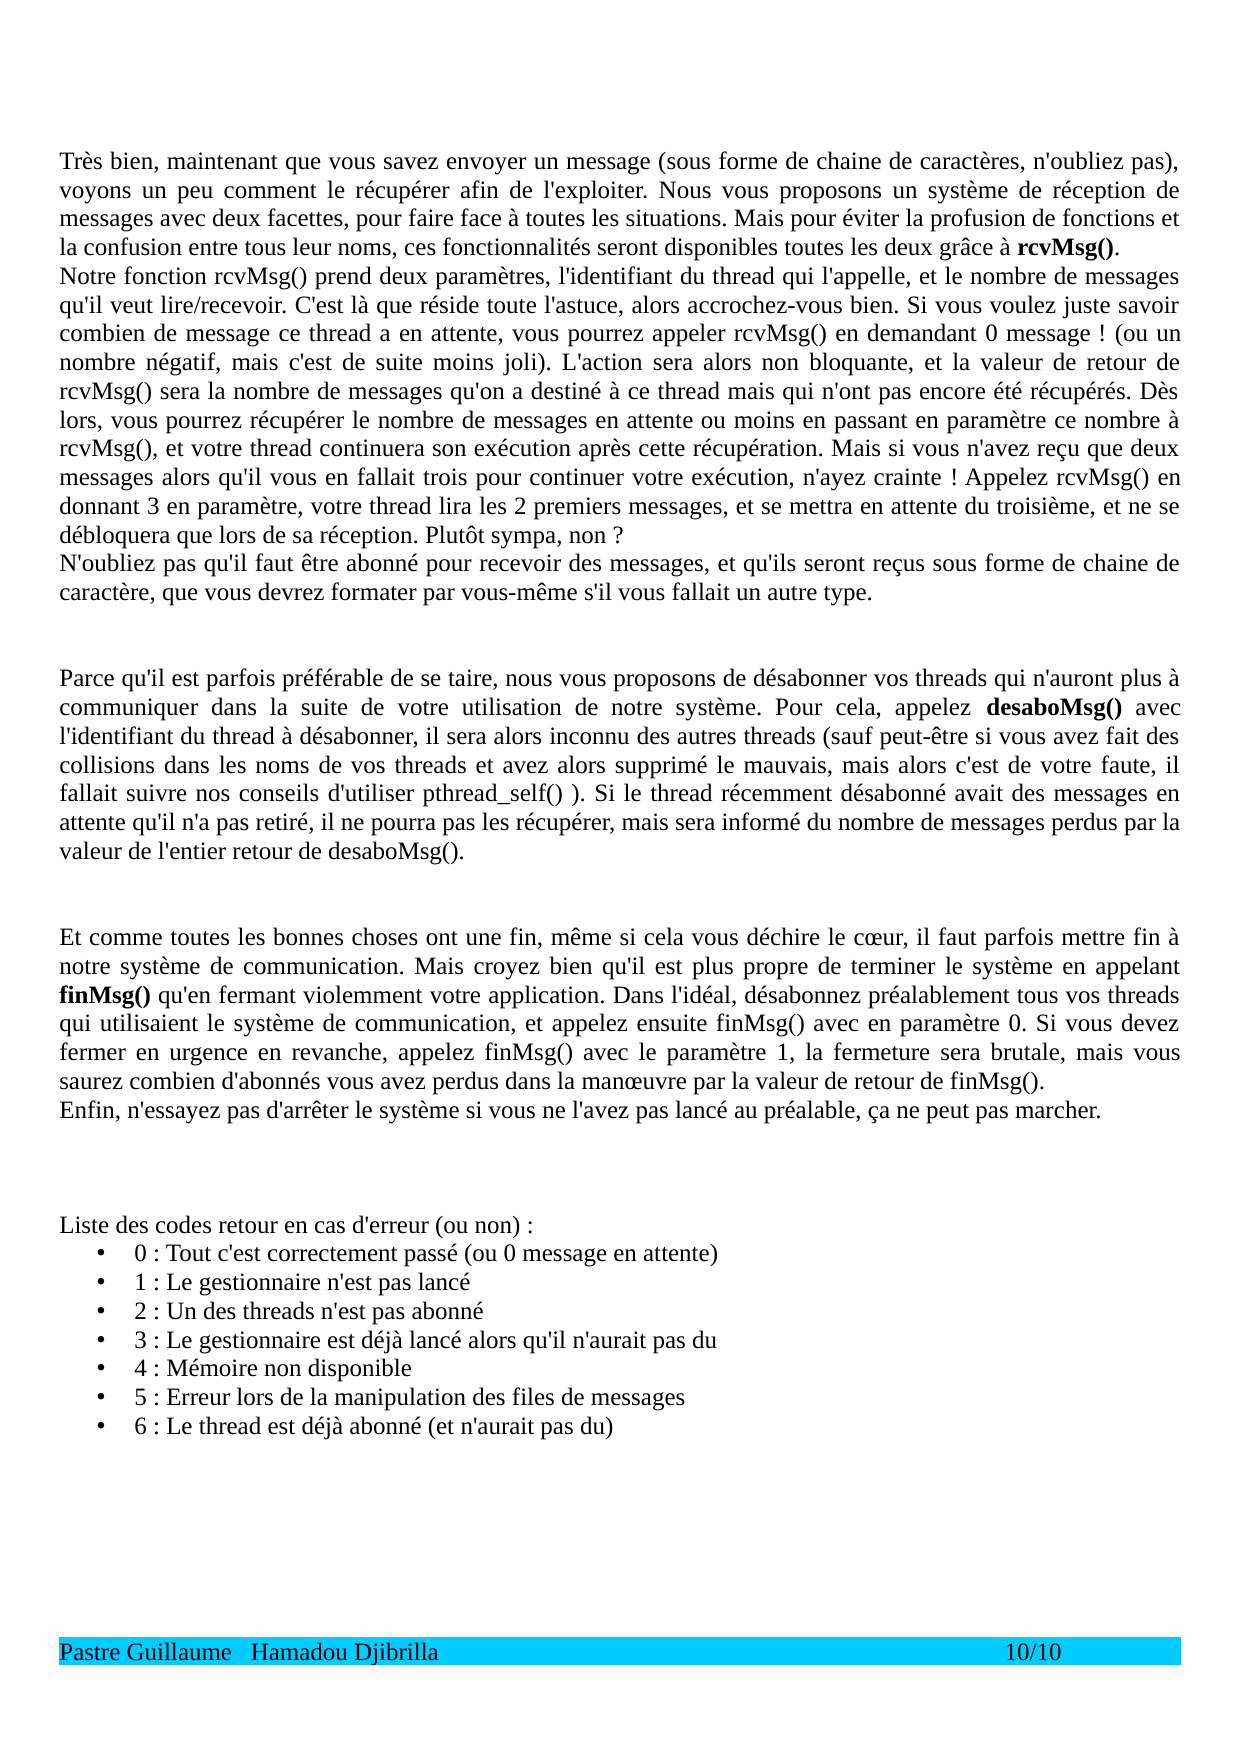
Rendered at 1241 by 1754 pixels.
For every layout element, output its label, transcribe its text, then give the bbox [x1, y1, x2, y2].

text Et comme toutes les bonnes choses ont une fin, même si cela vous déchire le cœur, il faut parfois mettre fin à notre système de communication. Mais croyez bien qu'il est plus propre de terminer le système en appelant finMsg() qu'en fermant violemment votre application. Dans l'idéal, désabonnez préalablement tous vos threads qui utilisaient le système de communication, et appelez ensuite finMsg() avec en paramètre 0. Si vous devez fermer en urgence en revanche, appelez finMsg() avec le paramètre 1, la fermeture sera brutale, mais vous saurez combien d'abonnés vous avez perdus dans la manœuvre par la valeur de retour de finMsg(). [59, 922, 1181, 1095]
list 4 : Mémoire non disponible [97, 1353, 1181, 1382]
list 3 : Le gestionnaire est déjà lancé alors qu'il n'aurait pas du [97, 1325, 1181, 1353]
list 6 : Le thread est déjà abonné (et n'aurait pas du) [97, 1411, 1181, 1440]
text Liste des codes retour en cas d'erreur (ou non) : [59, 1210, 1181, 1238]
text Enfin, n'essayez pas d'arrêter le système si vous ne l'avez pas lancé au préalable, ça ne peut pas marcher. [59, 1095, 1181, 1123]
text N'oubliez pas qu'il faut être abonné pour recevoir des messages, et qu'ils seront reçus sous forme de chaine de caractère, que vous devrez formater par vous-même s'il vous fallait un autre type. [59, 548, 1181, 606]
list 2 : Un des threads n'est pas abonné [97, 1296, 1181, 1325]
list 0 : Tout c'est correctement passé (ou 0 message en attente) [97, 1238, 1181, 1267]
text Notre fonction rcvMsg() prend deux paramètres, l'identifiant du thread qui l'appelle, et le nombre de messages qu'il veut lire/recevoir. C'est là que réside toute l'astuce, alors accrochez-vous bien. Si vous voulez juste savoir combien de message ce thread a en attente, vous pourrez appeler rcvMsg() en demandant 0 message ! (ou un nombre négatif, mais c'est de suite moins joli). L'action sera alors non bloquante, et la valeur de retour de rcvMsg() sera la nombre de messages qu'on a destiné à ce thread mais qui n'ont pas encore été récupérés. Dès lors, vous pourrez récupérer le nombre de messages en attente ou moins en passant en paramètre ce nombre à rcvMsg(), et votre thread continuera son exécution après cette récupération. Mais si vous n'avez reçu que deux messages alors qu'il vous en fallait trois pour continuer votre exécution, n'ayez crainte ! Appelez rcvMsg() en donnant 3 en paramètre, votre thread lira les 2 premiers messages, et se mettra en attente du troisième, et ne se débloquera que lors de sa réception. Plutôt sympa, non ? [59, 261, 1181, 548]
list 5 : Erreur lors de la manipulation des files de messages [97, 1382, 1181, 1411]
text Très bien, maintenant que vous savez envoyer un message (sous forme de chaine de caractères, n'oubliez pas), voyons un peu comment le récupérer afin de l'exploiter. Nous vous proposons un système de réception de messages avec deux facettes, pour faire face à toutes les situations. Mais pour éviter la profusion de fonctions et la confusion entre tous leur noms, ces fonctionnalités seront disponibles toutes les deux grâce à rcvMsg(). [59, 146, 1181, 261]
text Parce qu'il est parfois préférable de se taire, nous vous proposons de désabonner vos threads qui n'auront plus à communiquer dans la suite de votre utilisation de notre système. Pour cela, appelez desaboMsg() avec l'identifiant du thread à désabonner, il sera alors inconnu des autres threads (sauf peut-être si vous avez fait des collisions dans les noms de vos threads et avez alors supprimé le mauvais, mais alors c'est de votre faute, il fallait suivre nos conseils d'utiliser pthread_self() ). Si le thread récemment désabonné avait des messages en attente qu'il n'a pas retiré, il ne pourra pas les récupérer, mais sera informé du nombre de messages perdus par la valeur de l'entier retour de desaboMsg(). [59, 663, 1181, 865]
list 1 : Le gestionnaire n'est pas lancé [97, 1267, 1181, 1296]
